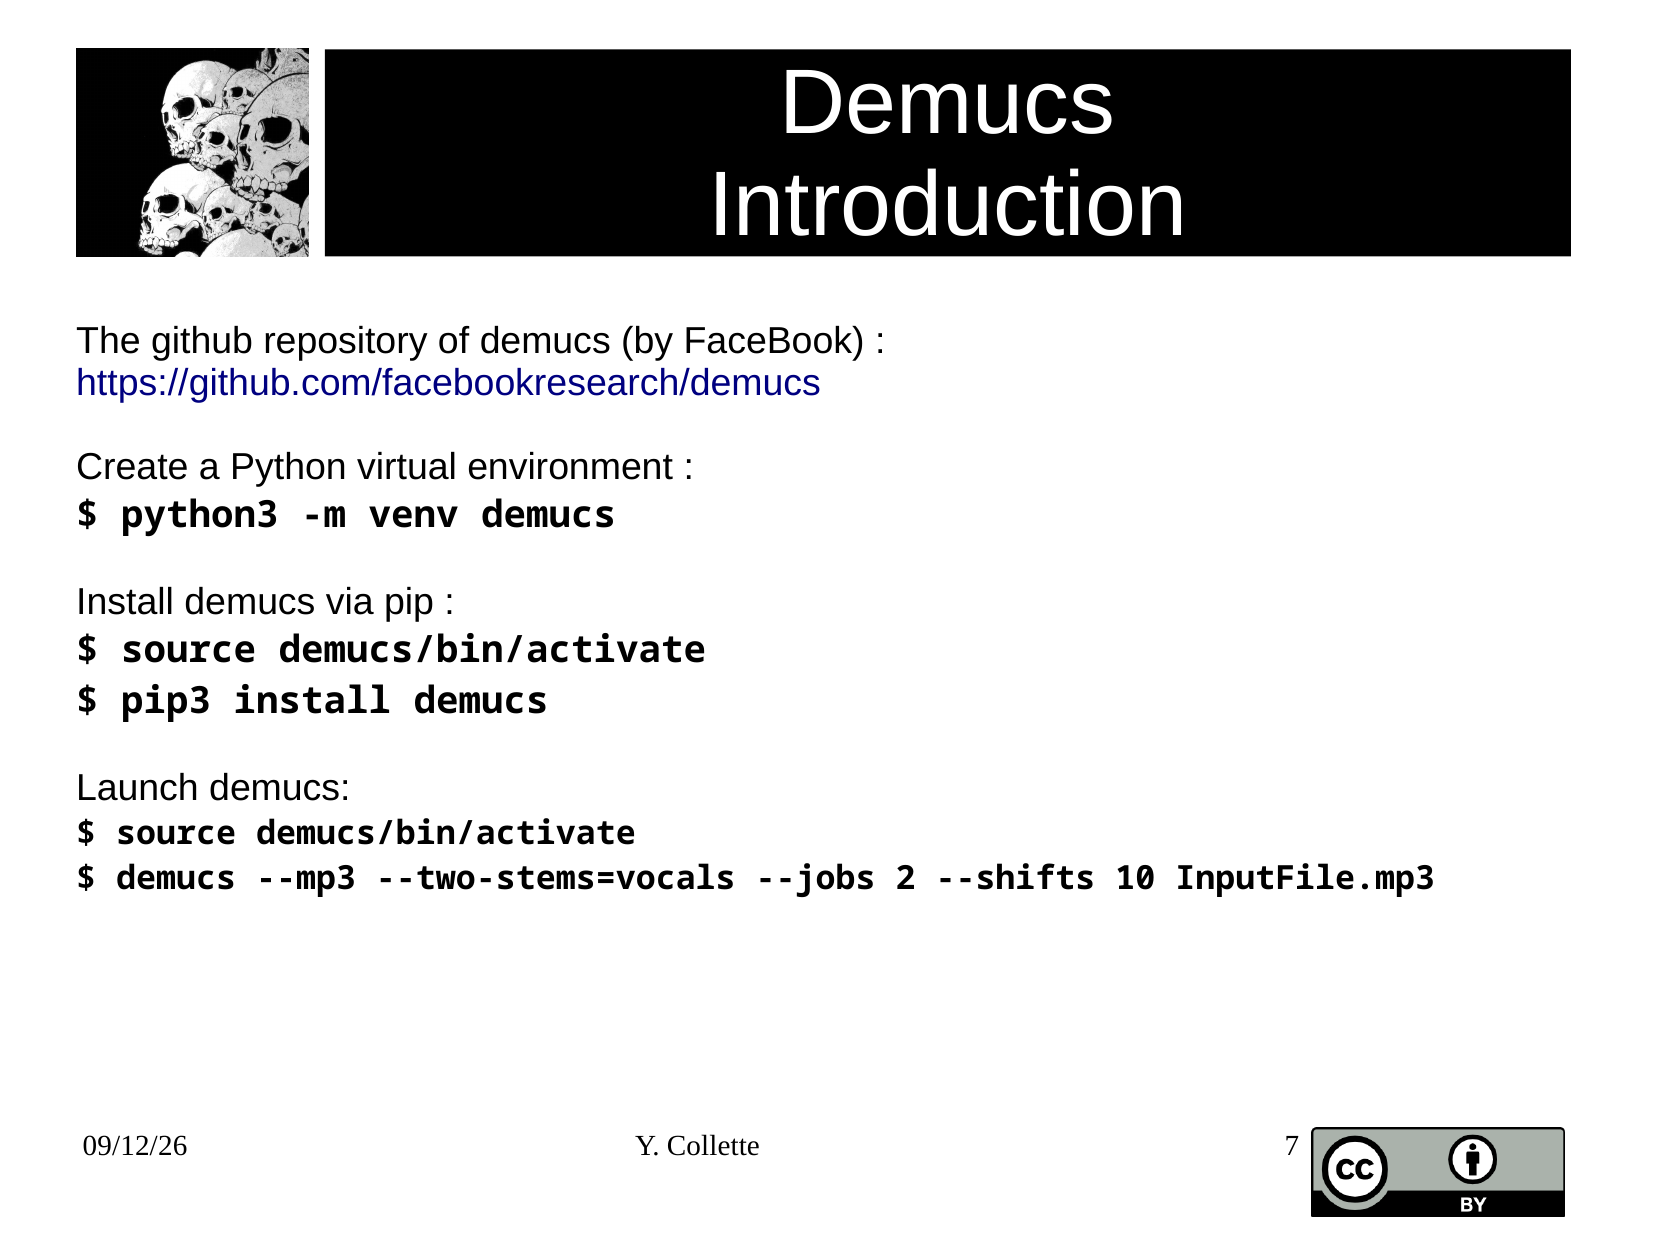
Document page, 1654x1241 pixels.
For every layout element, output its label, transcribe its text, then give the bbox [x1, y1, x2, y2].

picture [1311, 1127, 1565, 1217]
title Demucs Introduction [324, 49, 1571, 257]
picture [76, 48, 309, 257]
text_box The github repository of demucs (by FaceBook) : https://github.com/facebookresearch/demucs Create a Python virtual environment : $ python3 -m venv demucs Install demucs via pip : $ source demucs/bin/activate $ pip3 install demucs Launch demucs: $ source demucs/bin/activate $ demucs --mp3 --two-stems=vocals --jobs 2 --shifts 10 InputFile.mp3 [61, 312, 1568, 885]
